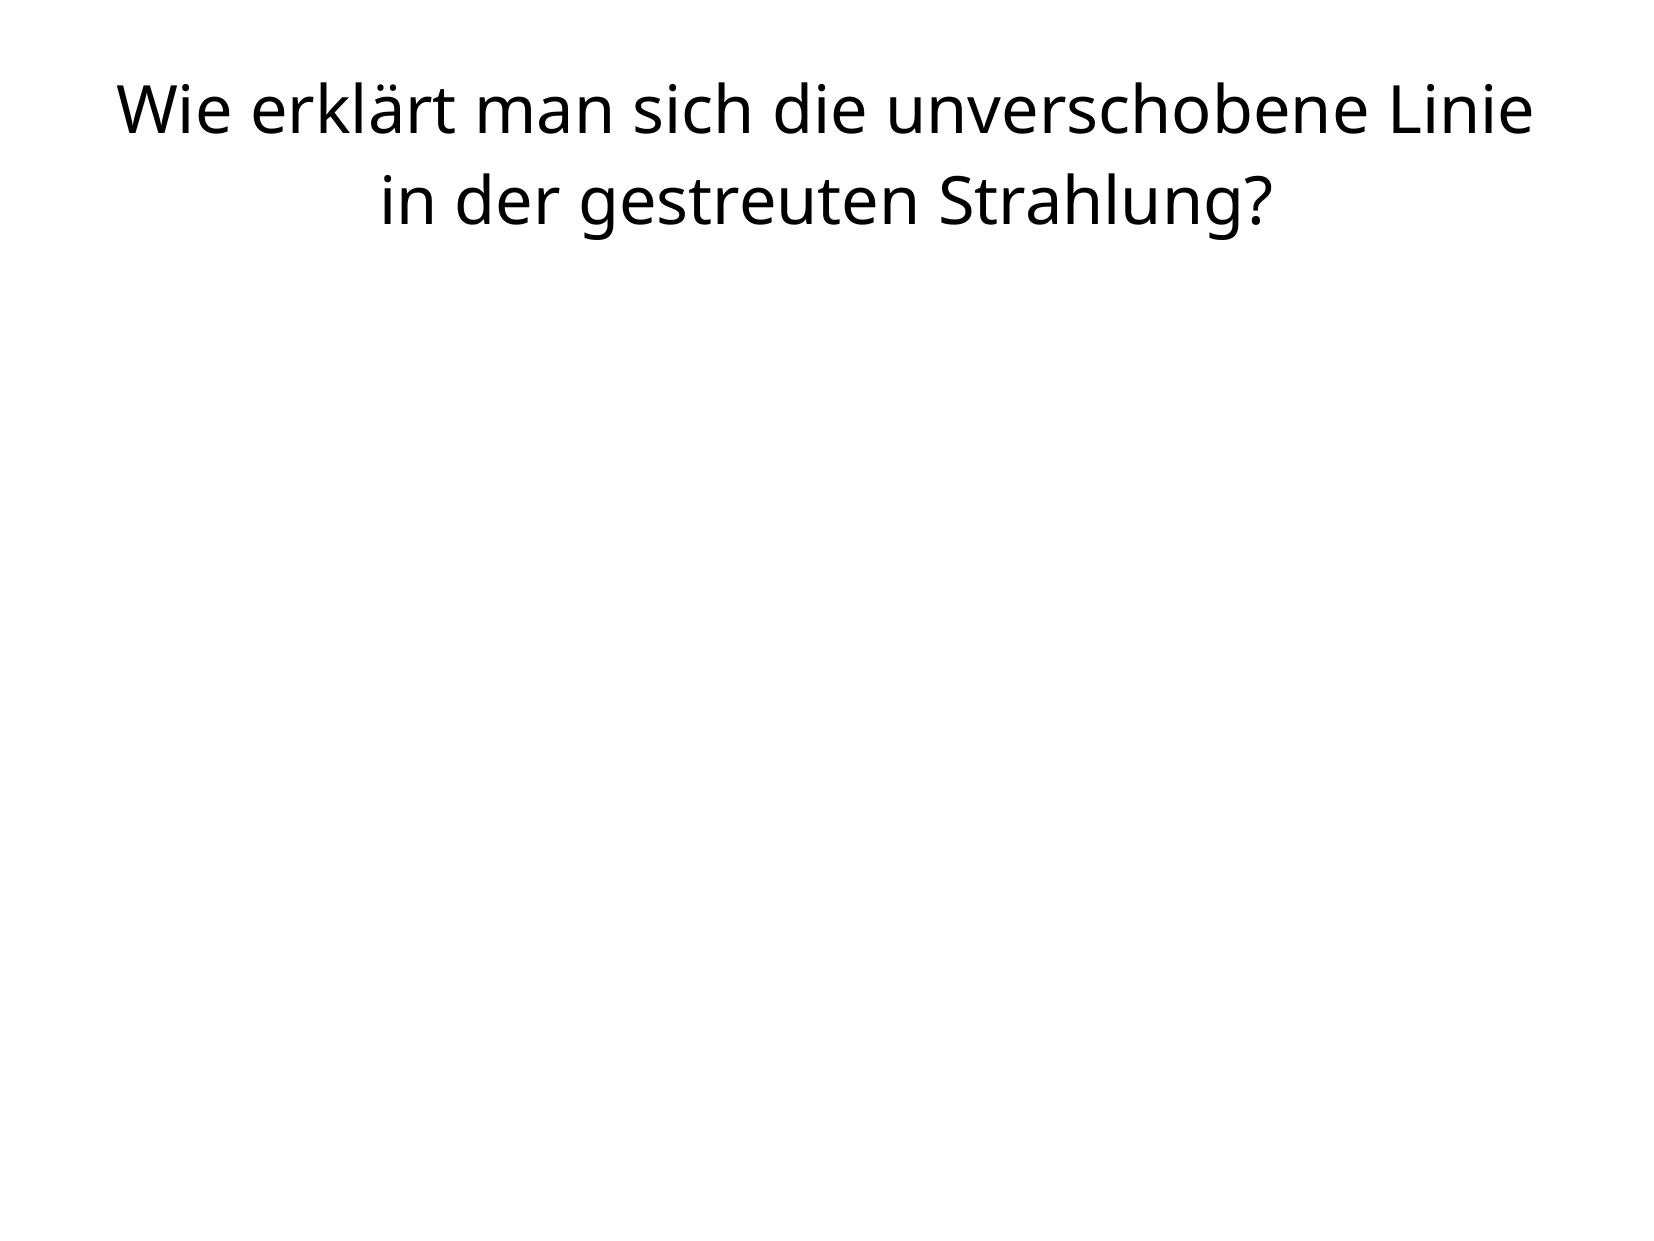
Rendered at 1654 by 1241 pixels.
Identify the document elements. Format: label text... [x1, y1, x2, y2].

title Wie erklärt man sich die unverschobene Linie in der gestreuten Strahlung? [82, 49, 1571, 257]
